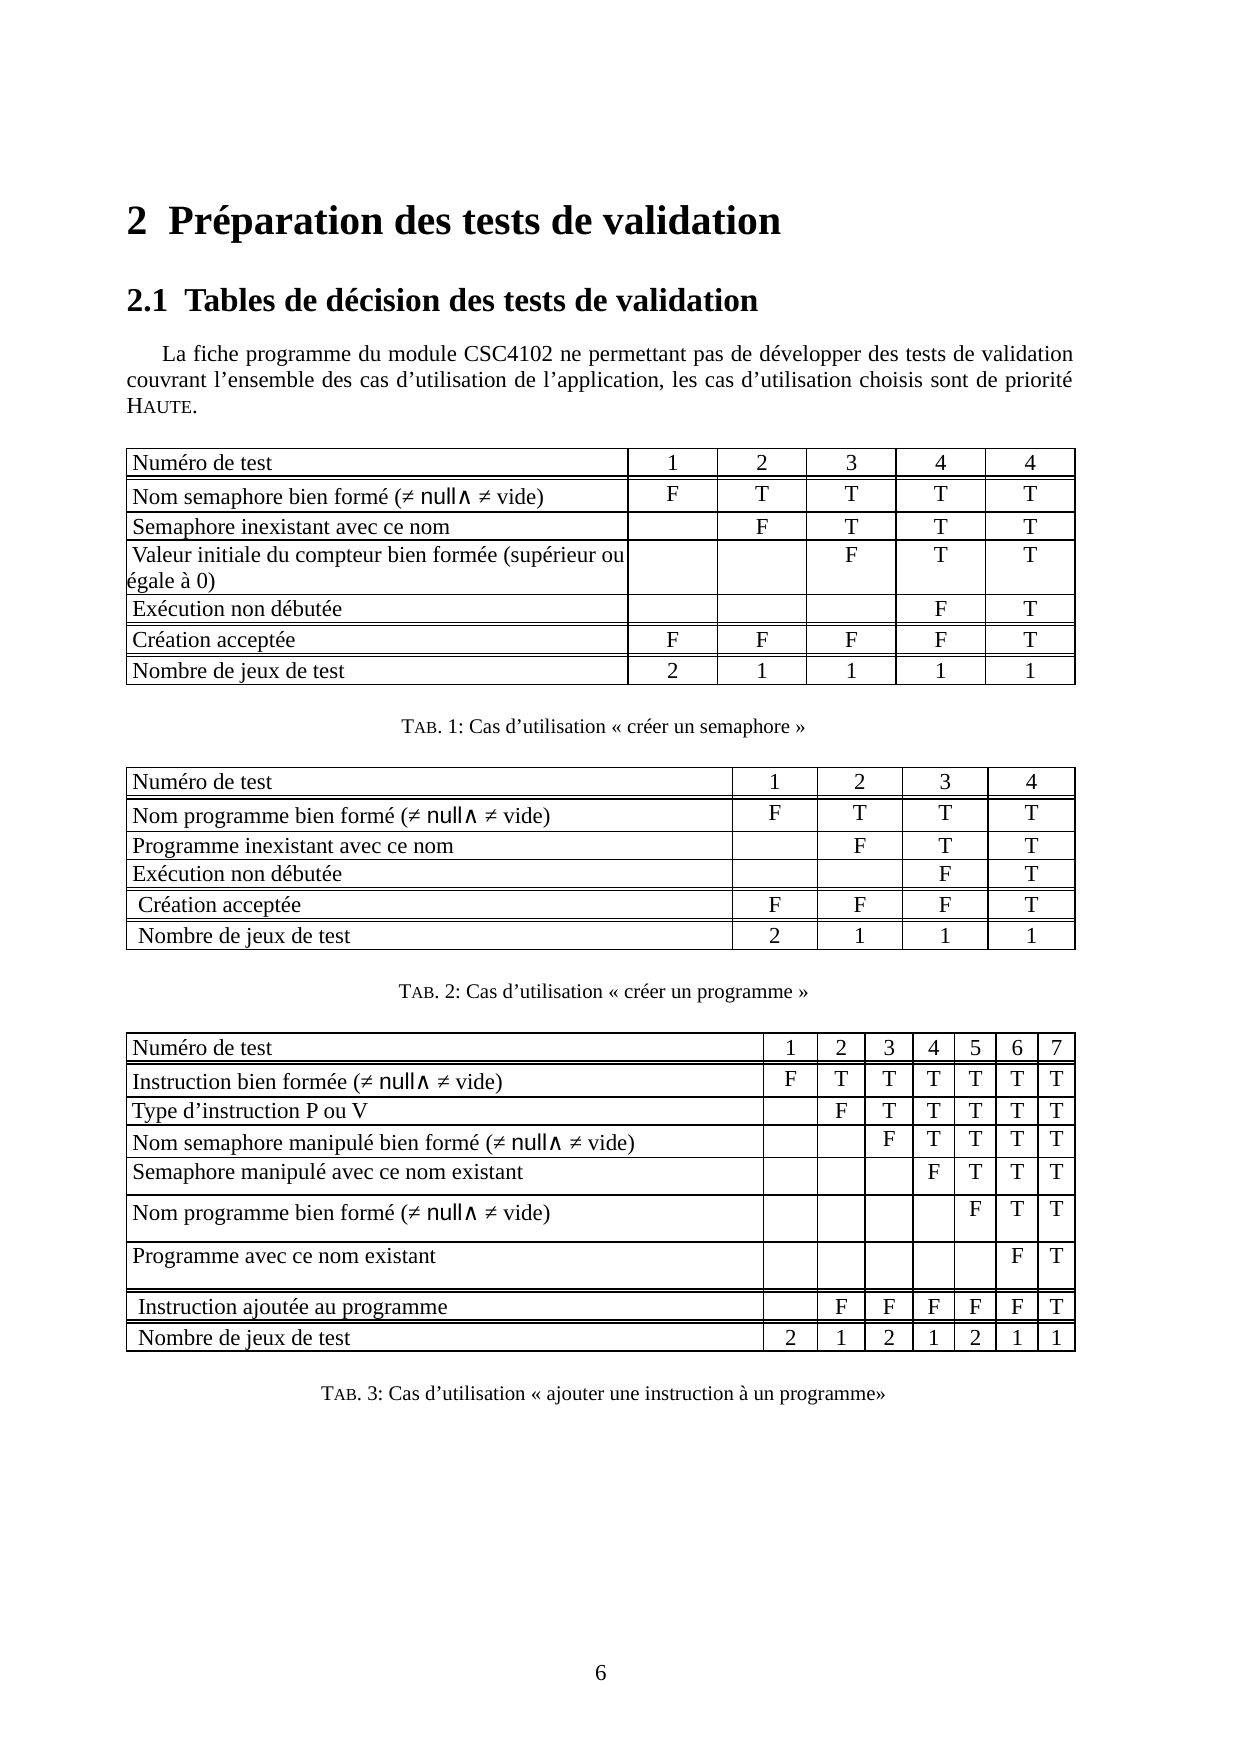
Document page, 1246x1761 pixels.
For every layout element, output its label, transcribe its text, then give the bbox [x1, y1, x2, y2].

table_cell F [903, 860, 987, 887]
table_cell [818, 1243, 864, 1288]
table_cell F [997, 1243, 1037, 1288]
table_cell T [989, 832, 1074, 859]
table_cell Semaphore inexistant avec ce nom [127, 513, 627, 539]
table_cell [955, 1243, 995, 1288]
table_cell T [897, 513, 985, 539]
table_cell T [997, 1065, 1037, 1096]
table_cell F [818, 832, 902, 859]
table_cell F [914, 1293, 954, 1319]
table_header Numéro de test [127, 768, 732, 795]
table_cell F [955, 1196, 995, 1241]
table_cell 1 [997, 1324, 1037, 1350]
table_cell [764, 1158, 817, 1194]
table_header 4 [897, 449, 985, 475]
table_cell T [1039, 1243, 1074, 1288]
table_cell Type d’instruction P ou V [127, 1098, 763, 1124]
table_cell T [1039, 1196, 1074, 1241]
table_cell Valeur initiale du compteur bien formée (supérieur ou égale à 0) [127, 541, 627, 593]
table_header 1 [733, 768, 817, 795]
table_cell [818, 1158, 864, 1194]
table_cell T [897, 480, 985, 511]
table_cell [764, 1126, 817, 1157]
table_cell [818, 860, 902, 887]
table_cell T [914, 1126, 954, 1157]
table_cell [718, 541, 806, 593]
table_cell Semaphore manipulé avec ce nom existant [127, 1158, 763, 1194]
text La fiche programme du module CSC4102 ne permettant pas de développer des tests de validation couvrant l’ensemble des cas d’utilisation de l’application, les cas d’utilisation choisis sont de priorité Haute. [126, 340, 1075, 419]
table_cell T [989, 860, 1074, 887]
table_cell [866, 1243, 912, 1288]
table_cell Création acceptée [127, 891, 732, 918]
table_cell 1 [718, 657, 806, 683]
table_cell F [818, 891, 902, 918]
table_cell F [897, 626, 985, 652]
table_header 7 [1039, 1034, 1074, 1060]
table_cell F [955, 1293, 995, 1319]
table_cell Instruction bien formée (≠ null∧ ≠ vide) [127, 1065, 763, 1096]
table_cell T [986, 541, 1074, 593]
text Tab. 1: Cas d’utilisation « créer un semaphore » [126, 712, 1075, 738]
table_cell [914, 1196, 954, 1241]
table_cell T [903, 832, 987, 859]
table_cell T [986, 626, 1074, 652]
table_cell Nombre de jeux de test [127, 922, 732, 949]
table_cell [764, 1098, 817, 1124]
table_cell [866, 1196, 912, 1241]
table_cell [764, 1293, 817, 1319]
table_cell Nombre de jeux de test [127, 1324, 763, 1350]
table_cell [866, 1158, 912, 1194]
table_cell 1 [807, 657, 895, 683]
table_cell T [1039, 1065, 1074, 1096]
table_cell F [897, 595, 985, 621]
table_cell Nom semaphore manipulé bien formé (≠ null∧ ≠ vide) [127, 1126, 763, 1157]
table_header 3 [866, 1034, 912, 1060]
text Tab. 3: Cas d’utilisation « ajouter une instruction à un programme» [126, 1379, 1075, 1405]
table_header Numéro de test [127, 1034, 763, 1060]
table_cell [629, 541, 717, 593]
table_cell T [989, 891, 1074, 918]
table_cell T [807, 513, 895, 539]
table_cell T [986, 595, 1074, 621]
table_cell 2 [733, 922, 817, 949]
table_cell T [955, 1065, 995, 1096]
table_cell T [903, 800, 987, 831]
table_cell [818, 1196, 864, 1241]
table_cell Nom semaphore bien formé (≠ null∧ ≠ vide) [127, 480, 627, 511]
table_cell F [818, 1098, 864, 1124]
table_cell F [997, 1293, 1037, 1319]
table_cell 1 [989, 922, 1074, 949]
table_cell T [1039, 1293, 1074, 1319]
table_cell T [1039, 1098, 1074, 1124]
table_cell F [866, 1293, 912, 1319]
table_cell F [764, 1065, 817, 1096]
table_cell T [986, 480, 1074, 511]
table_header 2 [818, 1034, 864, 1060]
table_cell Programme inexistant avec ce nom [127, 832, 732, 859]
table_cell Instruction ajoutée au programme [127, 1293, 763, 1319]
table_cell [629, 595, 717, 621]
table_cell Nom programme bien formé (≠ null∧ ≠ vide) [127, 1196, 763, 1241]
table_cell 1 [914, 1324, 954, 1350]
table_cell T [718, 480, 806, 511]
table_cell F [718, 513, 806, 539]
table_cell F [733, 800, 817, 831]
table_cell F [629, 626, 717, 652]
table_cell 2 [955, 1324, 995, 1350]
table_cell T [986, 513, 1074, 539]
table_cell [764, 1243, 817, 1288]
text Tab. 2: Cas d’utilisation « créer un programme » [126, 977, 1075, 1004]
table_cell T [997, 1158, 1037, 1194]
table_cell [914, 1243, 954, 1288]
table_cell T [1039, 1126, 1074, 1157]
table_cell [718, 595, 806, 621]
table_header 4 [986, 449, 1074, 475]
table_header 4 [914, 1034, 954, 1060]
table_cell T [955, 1158, 995, 1194]
table_header 4 [989, 768, 1074, 795]
table_header 5 [955, 1034, 995, 1060]
table_header 3 [903, 768, 987, 795]
table_cell 1 [903, 922, 987, 949]
table_cell 2 [764, 1324, 817, 1350]
table_cell 2 [866, 1324, 912, 1350]
table_cell F [733, 891, 817, 918]
table_cell Exécution non débutée [127, 860, 732, 887]
table_cell [764, 1196, 817, 1241]
table_cell Programme avec ce nom existant [127, 1243, 763, 1288]
table_cell T [818, 1065, 864, 1096]
table_cell [733, 832, 817, 859]
table_cell Nom programme bien formé (≠ null∧ ≠ vide) [127, 800, 732, 831]
table_cell T [914, 1098, 954, 1124]
table_cell T [866, 1065, 912, 1096]
table_cell T [818, 800, 902, 831]
table_cell [629, 513, 717, 539]
table_cell Exécution non débutée [127, 595, 627, 621]
table_cell T [997, 1196, 1037, 1241]
table_cell [807, 595, 895, 621]
table_cell Création acceptée [127, 626, 627, 652]
table_cell T [997, 1098, 1037, 1124]
subtitle 2.1 Tables de décision des tests de validation [126, 281, 1075, 319]
table_cell T [897, 541, 985, 593]
table_cell 1 [1039, 1324, 1074, 1350]
table_cell T [866, 1098, 912, 1124]
table_cell T [997, 1126, 1037, 1157]
table_cell F [629, 480, 717, 511]
table_cell 1 [986, 657, 1074, 683]
table_header Numéro de test [127, 449, 627, 475]
table_cell F [914, 1158, 954, 1194]
table_cell 1 [818, 1324, 864, 1350]
table_cell [818, 1126, 864, 1157]
table_cell F [866, 1126, 912, 1157]
table_cell 1 [897, 657, 985, 683]
table_header 6 [997, 1034, 1037, 1060]
table_cell T [807, 480, 895, 511]
table_cell F [807, 541, 895, 593]
table_cell T [955, 1126, 995, 1157]
table_header 1 [764, 1034, 817, 1060]
table_header 2 [718, 449, 806, 475]
table_cell F [718, 626, 806, 652]
subtitle 2 Préparation des tests de validation [126, 195, 1075, 243]
table_cell T [955, 1098, 995, 1124]
table_cell F [903, 891, 987, 918]
table_cell [733, 860, 817, 887]
table_cell T [989, 800, 1074, 831]
table_header 1 [629, 449, 717, 475]
table_cell 2 [629, 657, 717, 683]
table_cell F [807, 626, 895, 652]
table_cell 1 [818, 922, 902, 949]
table_cell Nombre de jeux de test [127, 657, 627, 683]
table_cell T [914, 1065, 954, 1096]
table_cell F [818, 1293, 864, 1319]
table_header 2 [818, 768, 902, 795]
table_cell T [1039, 1158, 1074, 1194]
table_header 3 [807, 449, 895, 475]
